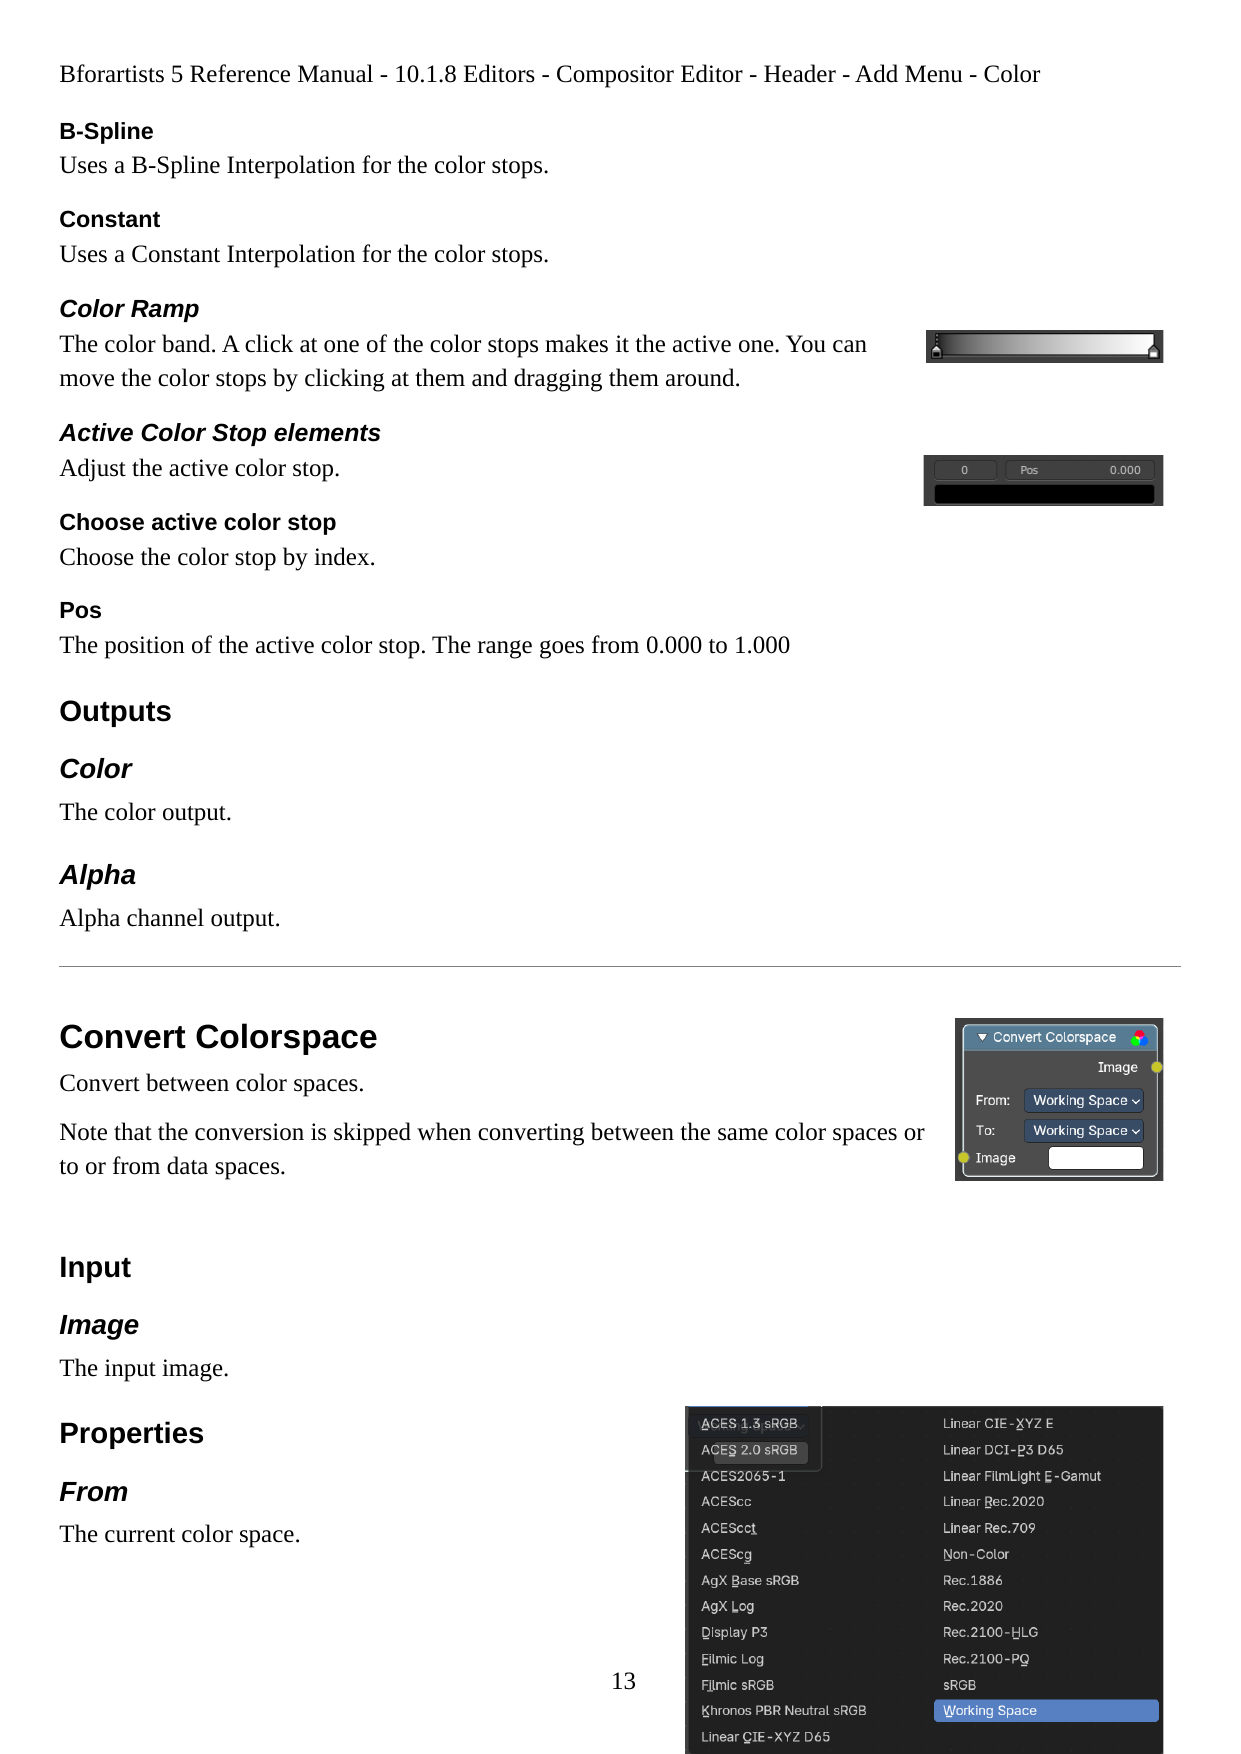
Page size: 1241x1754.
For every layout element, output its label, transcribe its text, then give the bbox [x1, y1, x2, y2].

subtitle Alpha [59, 858, 1181, 890]
picture [685, 1406, 1164, 1754]
subtitle Active Color Stop elements [59, 418, 1181, 447]
subtitle Input [59, 1249, 1181, 1283]
text The current color space. [59, 1519, 685, 1548]
text [1164, 1519, 1181, 1548]
subtitle B-Spline [59, 117, 1181, 144]
subtitle Constant [59, 206, 1181, 232]
subtitle Color Ramp [59, 294, 1181, 322]
text The color band. A click at one of the color stops makes it the active one. You can move the color stops by clicking at them and dragging them around. [59, 329, 1181, 392]
subtitle [1164, 1475, 1181, 1507]
text The position of the active color stop. The range goes from 0.000 to 1.000 [59, 630, 1181, 659]
subtitle [1164, 1416, 1181, 1450]
picture [923, 455, 1164, 506]
text Uses a Constant Interpolation for the color stops. [59, 239, 1181, 267]
picture [955, 1018, 1164, 1181]
subtitle From [59, 1475, 685, 1507]
subtitle Image [59, 1308, 1181, 1340]
picture [926, 330, 1164, 363]
text Choose the color stop by index. [59, 542, 1181, 570]
text The input image. [59, 1353, 1181, 1381]
subtitle Color [59, 752, 1181, 784]
subtitle Properties [59, 1416, 685, 1450]
text The color output. [59, 797, 1181, 826]
subtitle Outputs [59, 694, 1181, 727]
subtitle Choose active color stop [59, 509, 1181, 535]
text Uses a B-Spline Interpolation for the color stops. [59, 150, 1181, 179]
text Adjust the active color stop. [59, 453, 1181, 482]
subtitle Convert Colorspace [59, 1017, 1181, 1055]
text Note that the conversion is skipped when converting between the same color spaces or to or from data spaces. [59, 1117, 1181, 1215]
text Convert between color spaces. [59, 1068, 955, 1097]
text Alpha channel output. [59, 903, 1181, 931]
subtitle Pos [59, 597, 1181, 624]
